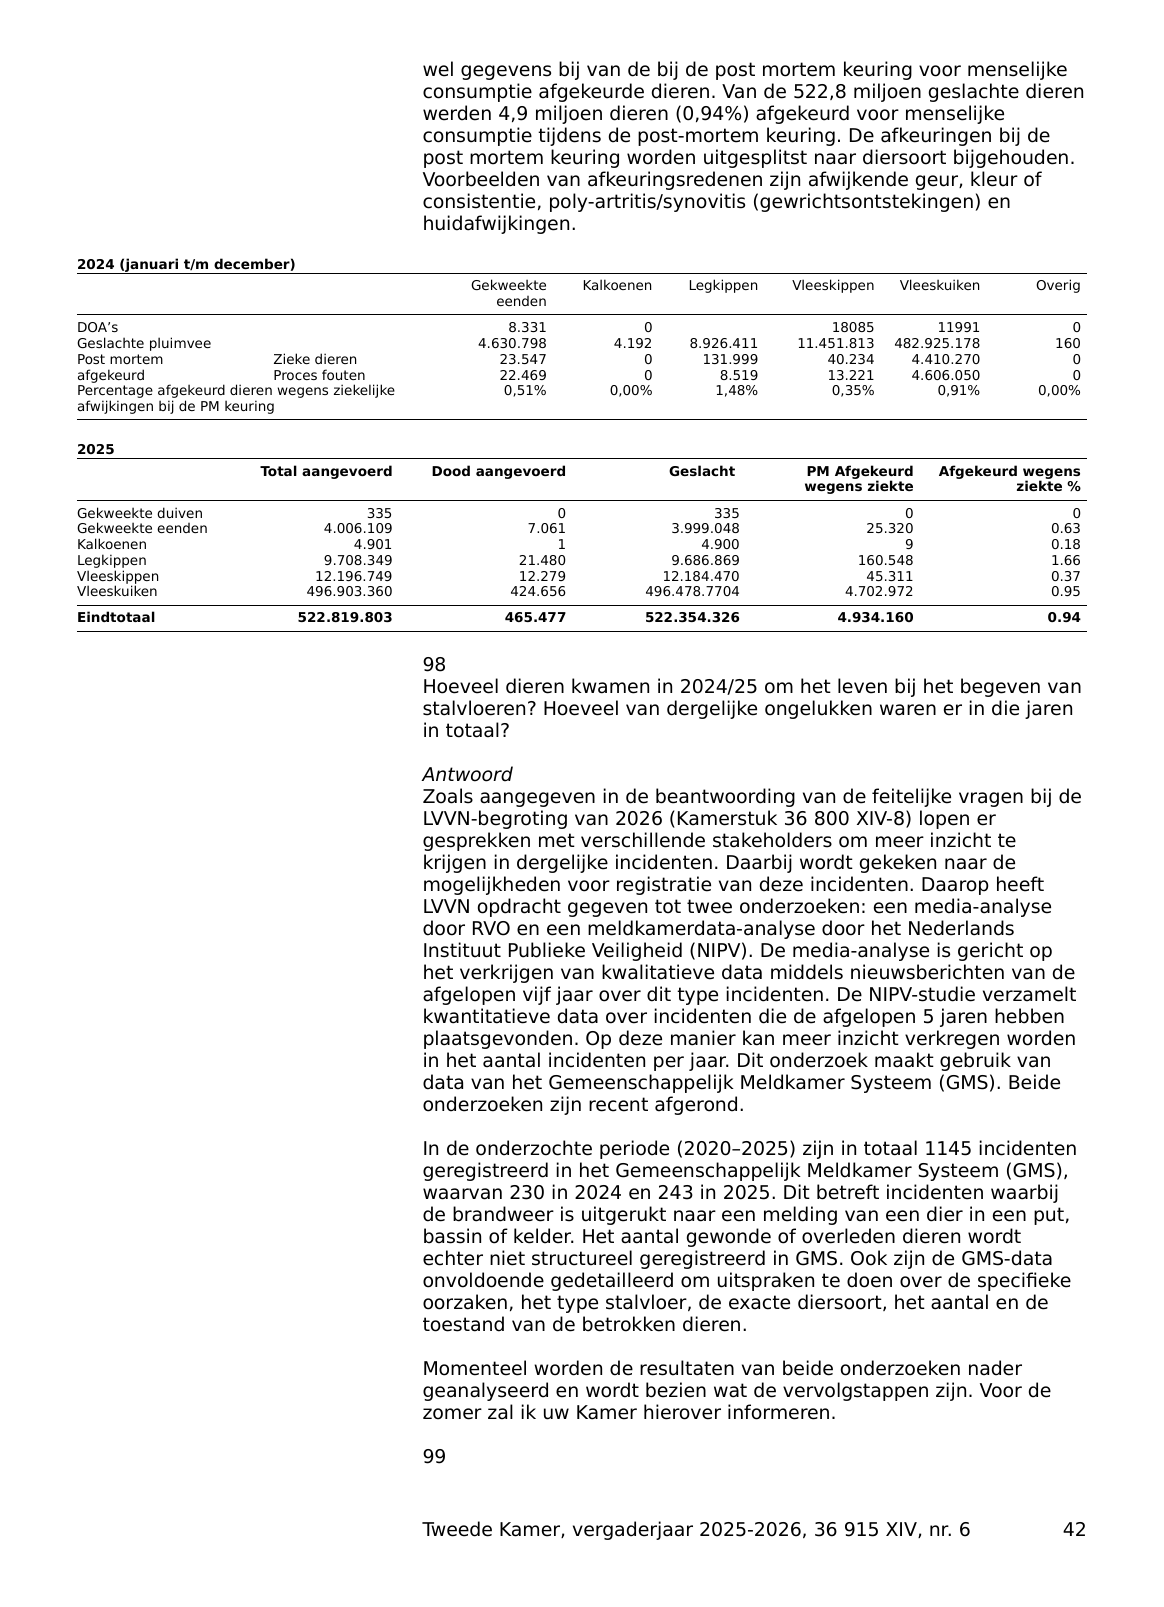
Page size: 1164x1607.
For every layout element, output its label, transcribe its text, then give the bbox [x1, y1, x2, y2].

table_cell 482.925.178 [880, 336, 986, 352]
table_cell 0,35% [764, 383, 880, 419]
table_header 2024 (januari t/m december) [77, 257, 1087, 272]
table_cell 0.63 [919, 521, 1087, 537]
table_cell 40.234 [764, 352, 880, 367]
table_header 2025 [77, 442, 1087, 458]
table_cell 0.95 [919, 584, 1087, 604]
table_cell 3.999.048 [572, 521, 746, 537]
table_cell Post mortem [77, 352, 267, 367]
table_cell 4.900 [572, 537, 746, 553]
table_cell 0 [746, 501, 919, 521]
table_cell DOA’s [77, 315, 447, 336]
table_cell Kalkoenen [553, 274, 658, 314]
table_cell 1 [398, 537, 572, 553]
table_cell Vleeskippen [77, 568, 237, 584]
table_cell 9.708.349 [238, 553, 398, 568]
text 98 [422, 654, 1087, 676]
table_cell 1.66 [919, 553, 1087, 568]
table_cell 21.480 [398, 553, 572, 568]
table_cell Eindtotaal [77, 606, 237, 631]
table_cell 22.469 [447, 367, 553, 383]
table_cell 0.94 [919, 606, 1087, 631]
table_cell Proces fouten [267, 367, 447, 383]
table_cell Total aangevoerd [238, 459, 398, 500]
table_cell 11.451.813 [764, 336, 880, 352]
table_cell 131.999 [658, 352, 764, 367]
table_cell 4.606.050 [880, 367, 986, 383]
table_cell Geslachte pluimvee [77, 336, 447, 352]
table_cell 9.686.869 [572, 553, 746, 568]
table_cell 0,00% [986, 383, 1087, 419]
table_cell Vleeskippen [764, 274, 880, 314]
table_cell Kalkoenen [77, 537, 237, 553]
table_cell 0 [553, 367, 658, 383]
table_cell Overig [986, 274, 1087, 314]
table_cell Vleeskuiken [77, 584, 237, 604]
table_cell 12.184.470 [572, 568, 746, 584]
table_cell Dood aangevoerd [398, 459, 572, 500]
table_cell 45.311 [746, 568, 919, 584]
table_cell Gekweekte eenden [77, 521, 237, 537]
table_cell Geslacht [572, 459, 746, 500]
table_cell Gekweekte eenden [447, 274, 553, 314]
table_cell 4.192 [553, 336, 658, 352]
table_cell 335 [572, 501, 746, 521]
table_cell 23.547 [447, 352, 553, 367]
table_cell 0 [919, 501, 1087, 521]
table_cell 0,00% [553, 383, 658, 419]
table_cell 4.410.270 [880, 352, 986, 367]
table_cell 0 [986, 315, 1087, 336]
table_cell 12.279 [398, 568, 572, 584]
table_cell 8.926.411 [658, 336, 764, 352]
table_cell afgekeurd [77, 367, 267, 383]
table_cell [658, 315, 764, 336]
table_cell 424.656 [398, 584, 572, 604]
table_cell 0 [398, 501, 572, 521]
table_cell 25.320 [746, 521, 919, 537]
table_cell 11991 [880, 315, 986, 336]
table_cell Gekweekte duiven [77, 501, 237, 521]
table_cell 496.478.7704 [572, 584, 746, 604]
table_cell 0 [553, 315, 658, 336]
table_cell 0 [553, 352, 658, 367]
table_cell Percentage afgekeurd dieren wegens ziekelijke afwijkingen bij de PM keuring [77, 383, 447, 419]
text wel gegevens bij van de bij de post mortem keuring voor menselijke consumptie afgekeurde dieren. Van de 522,8 miljoen geslachte dieren werden 4,9 miljoen dieren (0,94%) afgekeurd voor menselijke consumptie tijdens de post-mortem keuring. De afkeuringen bij de post mortem keuring worden uitgesplitst naar diersoort bijgehouden. Voorbeelden van afkeuringsredenen zijn afwijkende geur, kleur of consistentie, poly-artritis/synovitis (gewrichtsontstekingen) en huidafwijkingen. [422, 59, 1087, 235]
table_cell 8.331 [447, 315, 553, 336]
text Antwoord [422, 764, 1087, 786]
table_cell 496.903.360 [238, 584, 398, 604]
table_cell 0.18 [919, 537, 1087, 553]
table_cell 0,51% [447, 383, 553, 419]
table_cell 18085 [764, 315, 880, 336]
table_cell 0,91% [880, 383, 986, 419]
table_cell 4.006.109 [238, 521, 398, 537]
table_cell Zieke dieren [267, 352, 447, 367]
table_cell 12.196.749 [238, 568, 398, 584]
table_cell 4.934.160 [746, 606, 919, 631]
table_cell 0 [986, 352, 1087, 367]
table_cell 522.819.803 [238, 606, 398, 631]
table_cell PM Afgekeurd wegens ziekte [746, 459, 919, 500]
table_cell 1,48% [658, 383, 764, 419]
table_cell 0.37 [919, 568, 1087, 584]
table_cell 160 [986, 336, 1087, 352]
table_cell 465.477 [398, 606, 572, 631]
table_cell 160.548 [746, 553, 919, 568]
table_cell 9 [746, 537, 919, 553]
table_cell 0 [986, 367, 1087, 383]
table_cell 335 [238, 501, 398, 521]
table_cell Legkippen [77, 553, 237, 568]
text 99 [422, 1446, 1087, 1468]
table_cell 7.061 [398, 521, 572, 537]
text Hoeveel dieren kwamen in 2024/25 om het leven bij het begeven van stalvloeren? Hoeveel van dergelijke ongelukken waren er in die jaren in totaal? [422, 676, 1087, 742]
table_cell 8.519 [658, 367, 764, 383]
text Momenteel worden de resultaten van beide onderzoeken nader geanalyseerd en wordt bezien wat de vervolgstappen zijn. Voor de zomer zal ik uw Kamer hierover informeren. [422, 1358, 1087, 1424]
table_cell 522.354.326 [572, 606, 746, 631]
table_cell 13.221 [764, 367, 880, 383]
table_cell 4.630.798 [447, 336, 553, 352]
table_cell [77, 274, 447, 314]
table_cell 4.901 [238, 537, 398, 553]
table_cell Vleeskuiken [880, 274, 986, 314]
table_cell [77, 459, 237, 500]
text In de onderzochte periode (2020–2025) zijn in totaal 1145 incidenten geregistreerd in het Gemeenschappelijk Meldkamer Systeem (GMS), waarvan 230 in 2024 en 243 in 2025. Dit betreft incidenten waarbij de brandweer is uitgerukt naar een melding van een dier in een put, bassin of kelder. Het aantal gewonde of overleden dieren wordt echter niet structureel geregistreerd in GMS. Ook zijn de GMS-data onvoldoende gedetailleerd om uitspraken te doen over de specifieke oorzaken, het type stalvloer, de exacte diersoort, het aantal en de toestand van de betrokken dieren. [422, 1138, 1087, 1336]
table_cell Afgekeurd wegens ziekte % [919, 459, 1087, 500]
text Zoals aangegeven in de beantwoording van de feitelijke vragen bij de LVVN-begroting van 2026 (Kamerstuk 36 800 XIV-8) lopen er gesprekken met verschillende stakeholders om meer inzicht te krijgen in dergelijke incidenten. Daarbij wordt gekeken naar de mogelijkheden voor registratie van deze incidenten. Daarop heeft LVVN opdracht gegeven tot twee onderzoeken: een media-analyse door RVO en een meldkamerdata-analyse door het Nederlands Instituut Publieke Veiligheid (NIPV). De media-analyse is gericht op het verkrijgen van kwalitatieve data middels nieuwsberichten van de afgelopen vijf jaar over dit type incidenten. De NIPV-studie verzamelt kwantitatieve data over incidenten die de afgelopen 5 jaren hebben plaatsgevonden. Op deze manier kan meer inzicht verkregen worden in het aantal incidenten per jaar. Dit onderzoek maakt gebruik van data van het Gemeenschappelijk Meldkamer Systeem (GMS). Beide onderzoeken zijn recent afgerond. [422, 786, 1087, 1116]
table_cell 4.702.972 [746, 584, 919, 604]
table_cell Legkippen [658, 274, 764, 314]
